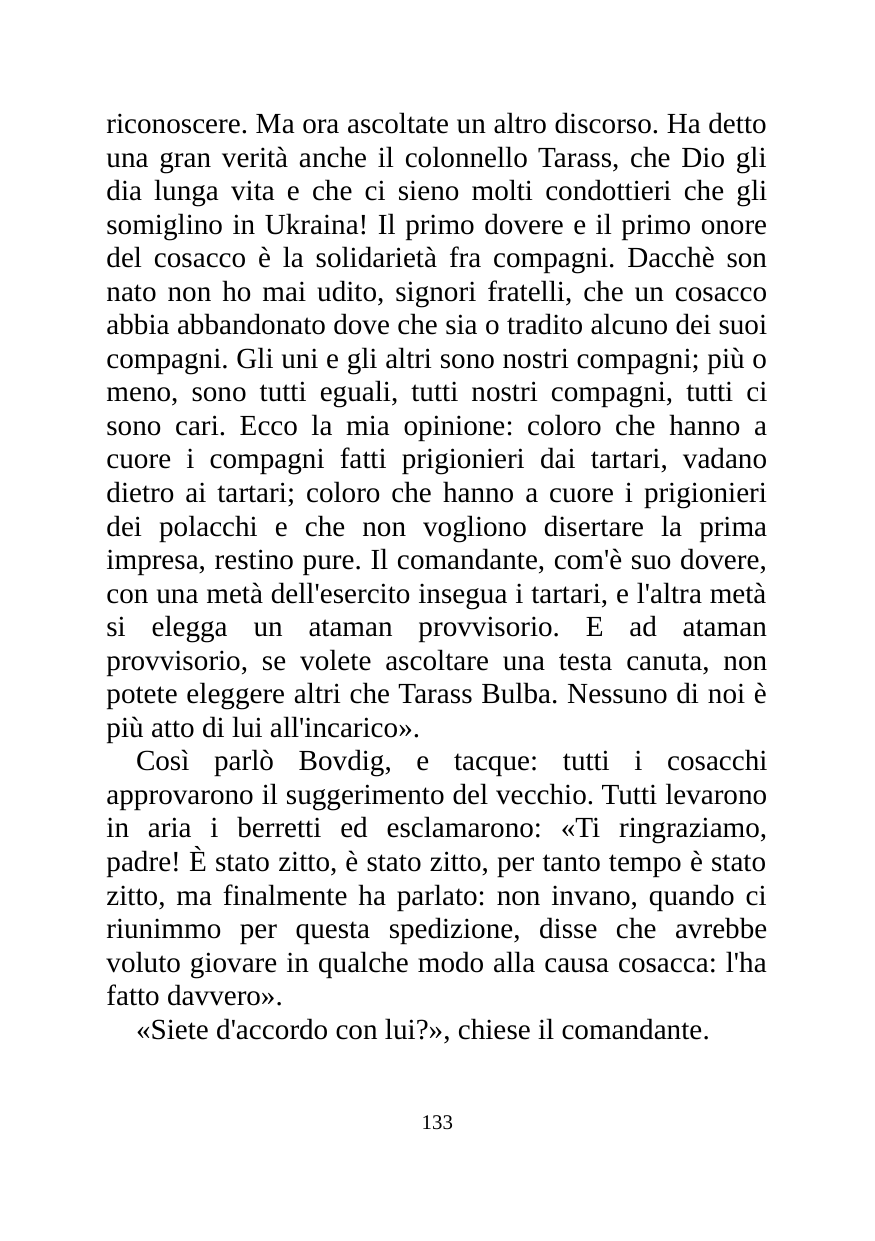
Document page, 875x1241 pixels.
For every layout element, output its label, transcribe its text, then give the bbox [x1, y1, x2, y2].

text Così parlò Bovdig, e tacque: tutti i cosacchi approvarono il suggerimento del vecchio. Tutti levarono in aria i berretti ed esclamarono: «Ti ringraziamo, padre! È stato zitto, è stato zitto, per tanto tempo è stato zitto, ma finalmente ha parlato: non invano, quando ci riunimmo per questa spedizione, disse che avrebbe voluto giovare in qualche modo alla causa cosacca: l'ha fatto davvero». [106, 743, 768, 1012]
text «Siete d'accordo con lui?», chiese il comandante. [106, 1012, 768, 1045]
text riconoscere. Ma ora ascoltate un altro discorso. Ha detto una gran verità anche il colonnello Tarass, che Dio gli dia lunga vita e che ci sieno molti condottieri che gli somiglino in Ukraina! Il primo dovere e il primo onore del cosacco è la solidarietà fra compagni. Dacchè son nato non ho mai udito, signori fratelli, che un cosacco abbia abbandonato dove che sia o tradito alcuno dei suoi compagni. Gli uni e gli altri sono nostri compagni; più o meno, sono tutti eguali, tutti nostri compagni, tutti ci sono cari. Ecco la mia opinione: coloro che hanno a cuore i compagni fatti prigionieri dai tartari, vadano dietro ai tartari; coloro che hanno a cuore i prigionieri dei polacchi e che non vogliono disertare la prima impresa, restino pure. Il comandante, com'è suo dovere, con una metà dell'esercito insegua i tartari, e l'altra metà si elegga un ataman provvisorio. E ad ataman provvisorio, se volete ascoltare una testa canuta, non potete eleggere altri che Tarass Bulba. Nessuno di noi è più atto di lui all'incarico». [106, 106, 768, 743]
